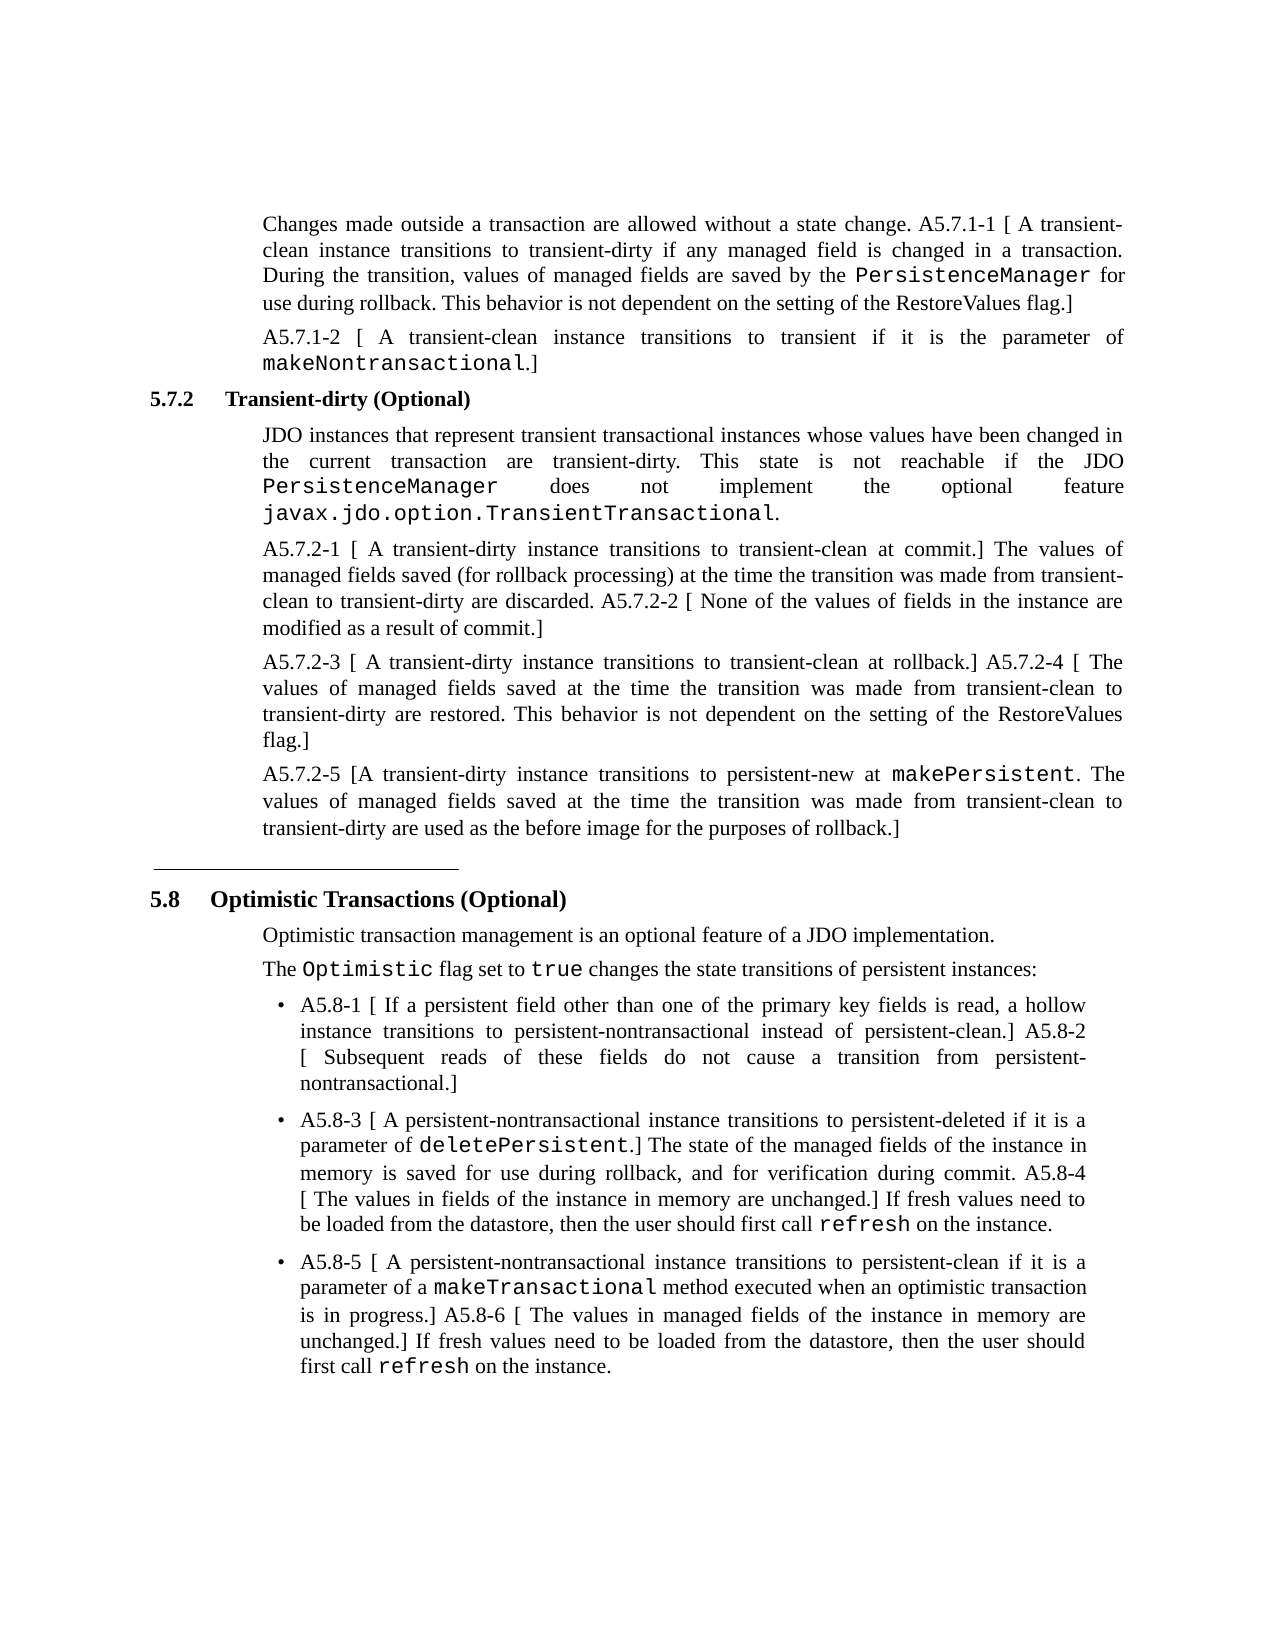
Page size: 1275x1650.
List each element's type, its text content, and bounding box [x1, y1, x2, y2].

text A5.7.2-3 [ A transient-dirty instance transitions to transient-clean at rollback.] A5.7.2-4 [ The values of managed fields saved at the time the transition was made from transient-clean to transient-dirty are restored. This behavior is not dependent on the setting of the RestoreValues flag.] [262, 648, 1125, 752]
text Optimistic transaction management is an optional feature of a JDO implementation. [262, 921, 1125, 947]
text • A5.8-5 [ A persistent-nontransactional instance transitions to persistent-clean if it is a parameter of a makeTransactional method executed when an optimistic transaction is in progress.] A5.8-6 [ The values in managed fields of the instance in memory are unchanged.] If fresh values need to be loaded from the datastore, then the user should first call refresh on the instance. [277, 1248, 1087, 1380]
text A5.7.1-2 [ A transient-clean instance transitions to transient if it is the parameter of makeNontransactional.] [262, 323, 1125, 376]
text JDO instances that represent transient transactional instances whose values have been changed in the current transaction are transient-dirty. This state is not reachable if the JDO PersistenceManager does not implement the optional feature javax.jdo.option.TransientTransactional. [262, 421, 1125, 527]
text • A5.8-1 [ If a persistent field other than one of the primary key fields is read, a hollow instance transitions to persistent-nontransactional instead of persistent-clean.] A5.8-2 [ Subsequent reads of these fields do not cause a transition from persistent-nontransactional.] [277, 991, 1087, 1095]
text Changes made outside a transaction are allowed without a state change. A5.7.1-1 [ A transient-clean instance transitions to transient-dirty if any managed field is changed in a transaction. During the transition, values of managed fields are saved by the PersistenceManager for use during rollback. This behavior is not dependent on the setting of the RestoreValues flag.] [262, 210, 1125, 315]
subtitle Optimistic Transactions (Optional) [150, 886, 1125, 913]
text A5.7.2-5 [A transient-dirty instance transitions to persistent-new at makePersistent. The values of managed fields saved at the time the transition was made from transient-clean to transient-dirty are used as the before image for the purposes of rollback.] [262, 761, 1125, 840]
text The Optimistic flag set to true changes the state transitions of persistent instances: [262, 956, 1125, 983]
text A5.7.2-1 [ A transient-dirty instance transitions to transient-clean at commit.] The values of managed fields saved (for rollback processing) at the time the transition was made from transient-clean to transient-dirty are discarded. A5.7.2-2 [ None of the values of fields in the instance are modified as a result of commit.] [262, 536, 1125, 640]
subtitle Transient-dirty (Optional) [150, 385, 1125, 411]
text • A5.8-3 [ A persistent-nontransactional instance transitions to persistent-deleted if it is a parameter of deletePersistent.] The state of the managed fields of the instance in memory is saved for use during rollback, and for verification during commit. A5.8-4 [ The values in fields of the instance in memory are unchanged.] If fresh values need to be loaded from the datastore, then the user should first call refresh on the instance. [277, 1106, 1087, 1238]
